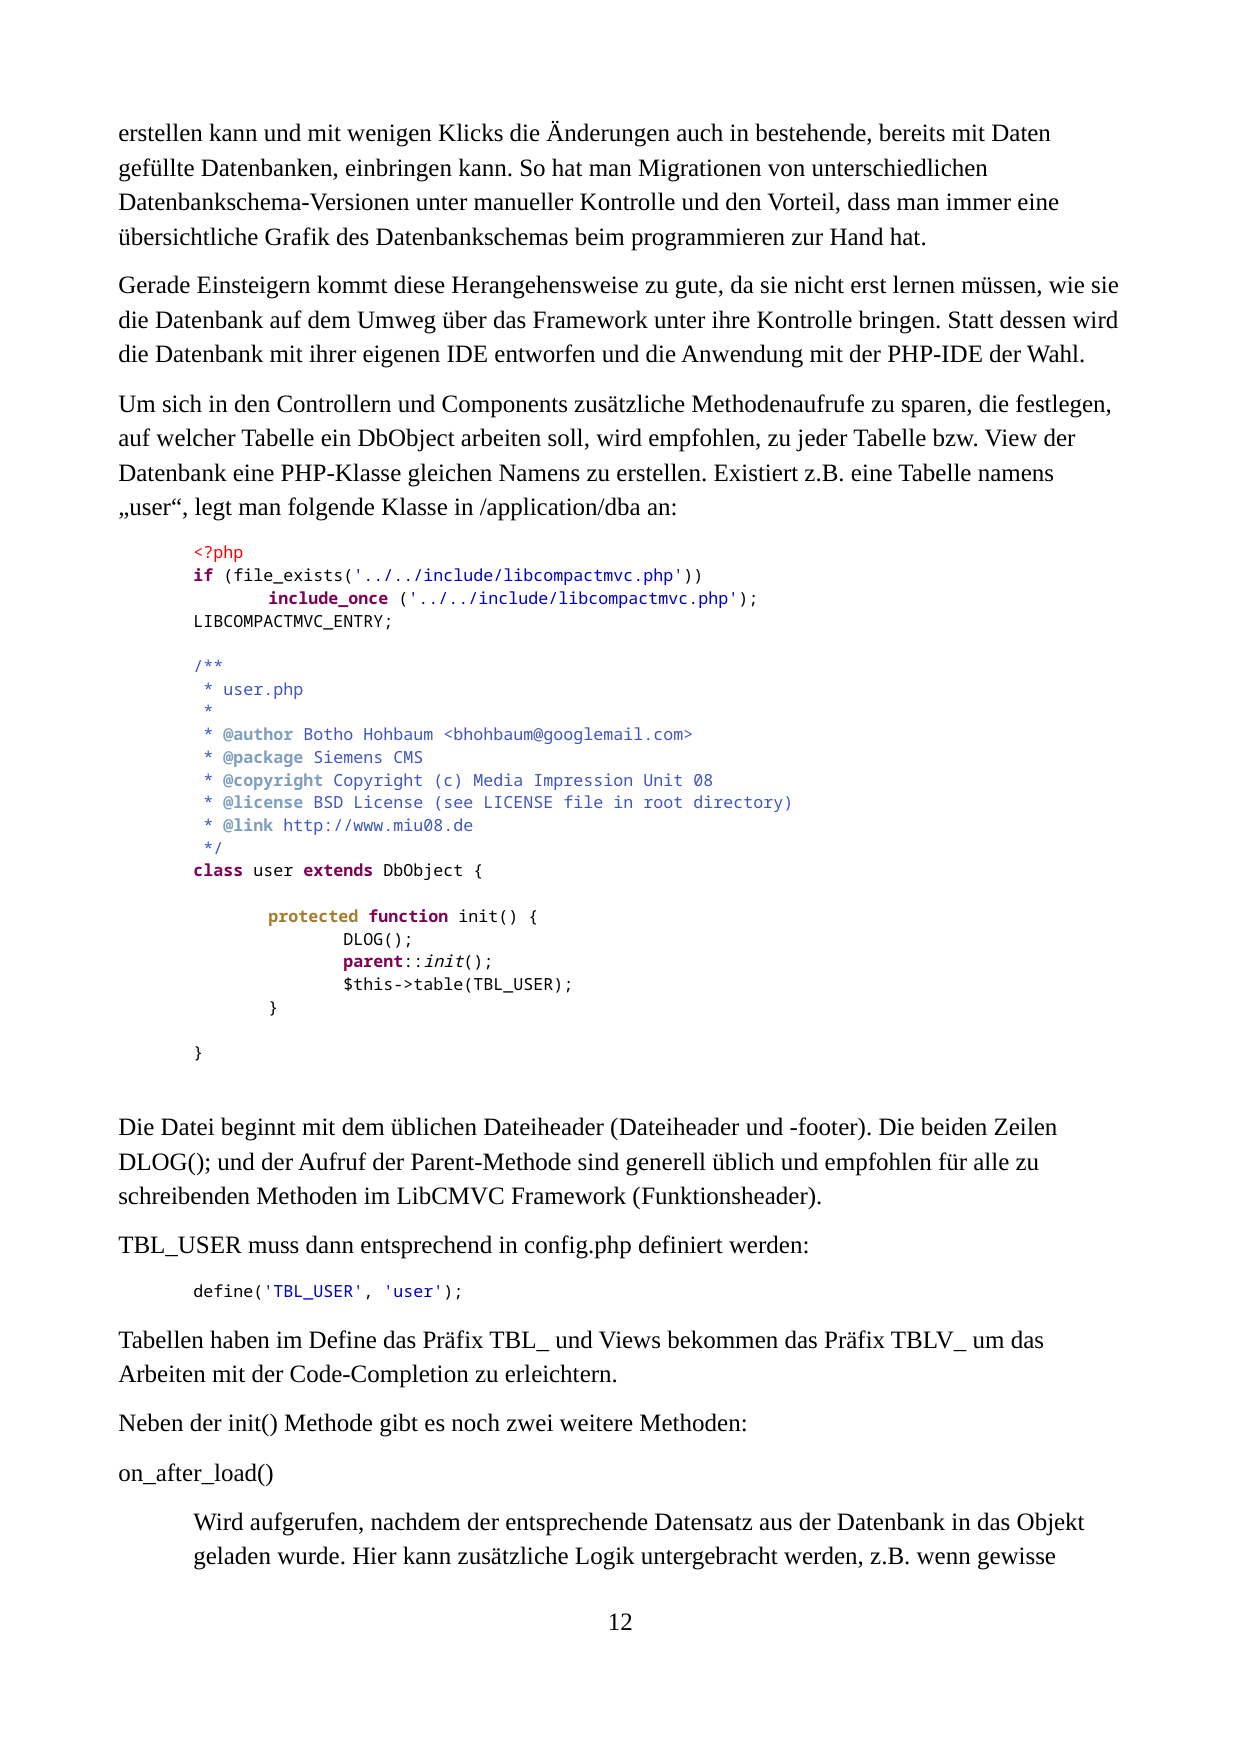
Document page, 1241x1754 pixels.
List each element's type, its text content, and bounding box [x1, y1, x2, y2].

text * user.php [118, 677, 1122, 700]
text Tabellen haben im Define das Präfix TBL_ und Views bekommen das Präfix TBLV_ um das Arbeiten mit der Code-Completion zu erleichtern. [118, 1325, 1122, 1388]
text DLOG(); [118, 927, 1122, 950]
text LIBCOMPACTMVC_ENTRY; [118, 609, 1122, 632]
text include_once ('../../include/libcompactmvc.php'); [118, 587, 1122, 609]
text } [118, 1041, 1122, 1063]
text * @license BSD License (see LICENSE file in root directory) [118, 791, 1122, 814]
text * @author Botho Hohbaum <bhohbaum@googlemail.com> [118, 723, 1122, 746]
text * [118, 700, 1122, 723]
text class user extends DbObject { [118, 859, 1122, 882]
text erstellen kann und mit wenigen Klicks die Änderungen auch in bestehende, bereits mit Daten gefüllte Datenbanken, einbringen kann. So hat man Migrationen von unterschiedlichen Datenbankschema-Versionen unter manueller Kontrolle und den Vorteil, dass man immer eine übersichtliche Grafik des Datenbankschemas beim programmieren zur Hand hat. [118, 118, 1122, 250]
text } [118, 995, 1122, 1018]
text Wird aufgerufen, nachdem der entsprechende Datensatz aus der Datenbank in das Objekt geladen wurde. Hier kann zusätzliche Logik untergebracht werden, z.B. wenn gewisse [118, 1507, 1122, 1570]
text Gerade Einsteigern kommt diese Herangehensweise zu gute, da sie nicht erst lernen müssen, wie sie die Datenbank auf dem Umweg über das Framework unter ihre Kontrolle bringen. Statt dessen wird die Datenbank mit ihrer eigenen IDE entworfen und die Anwendung mit der PHP-IDE der Wahl. [118, 271, 1122, 368]
text * @link http://www.miu08.de [118, 814, 1122, 836]
text Neben der init() Methode gibt es noch zwei weitere Methoden: [118, 1408, 1122, 1437]
text * @package Siemens CMS [118, 746, 1122, 768]
text parent::init(); [118, 950, 1122, 973]
text Die Datei beginnt mit dem üblichen Dateiheader (Dateiheader und -footer). Die beiden Zeilen DLOG(); und der Aufruf der Parent-Methode sind generell üblich und empfohlen für alle zu schreibenden Methoden im LibCMVC Framework (Funktionsheader). [118, 1112, 1122, 1210]
text Um sich in den Controllern und Components zusätzliche Methodenaufrufe zu sparen, die festlegen, auf welcher Tabelle ein DbObject arbeiten soll, wird empfohlen, zu jeder Tabelle bzw. View der Datenbank eine PHP-Klasse gleichen Namens zu erstellen. Existiert z.B. eine Tabelle namens „user“, legt man folgende Klasse in /application/dba an: [118, 389, 1122, 521]
text */ [118, 836, 1122, 859]
text $this->table(TBL_USER); [118, 973, 1122, 995]
text <?php [118, 541, 1122, 564]
text protected function init() { [118, 904, 1122, 927]
text /** [118, 655, 1122, 677]
text TBL_USER muss dann entsprechend in config.php definiert werden: [118, 1231, 1122, 1259]
text on_after_load() [118, 1458, 1122, 1486]
text if (file_exists('../../include/libcompactmvc.php')) [118, 564, 1122, 587]
text * @copyright Copyright (c) Media Impression Unit 08 [118, 768, 1122, 791]
text define('TBL_USER', 'user'); [118, 1279, 1122, 1302]
